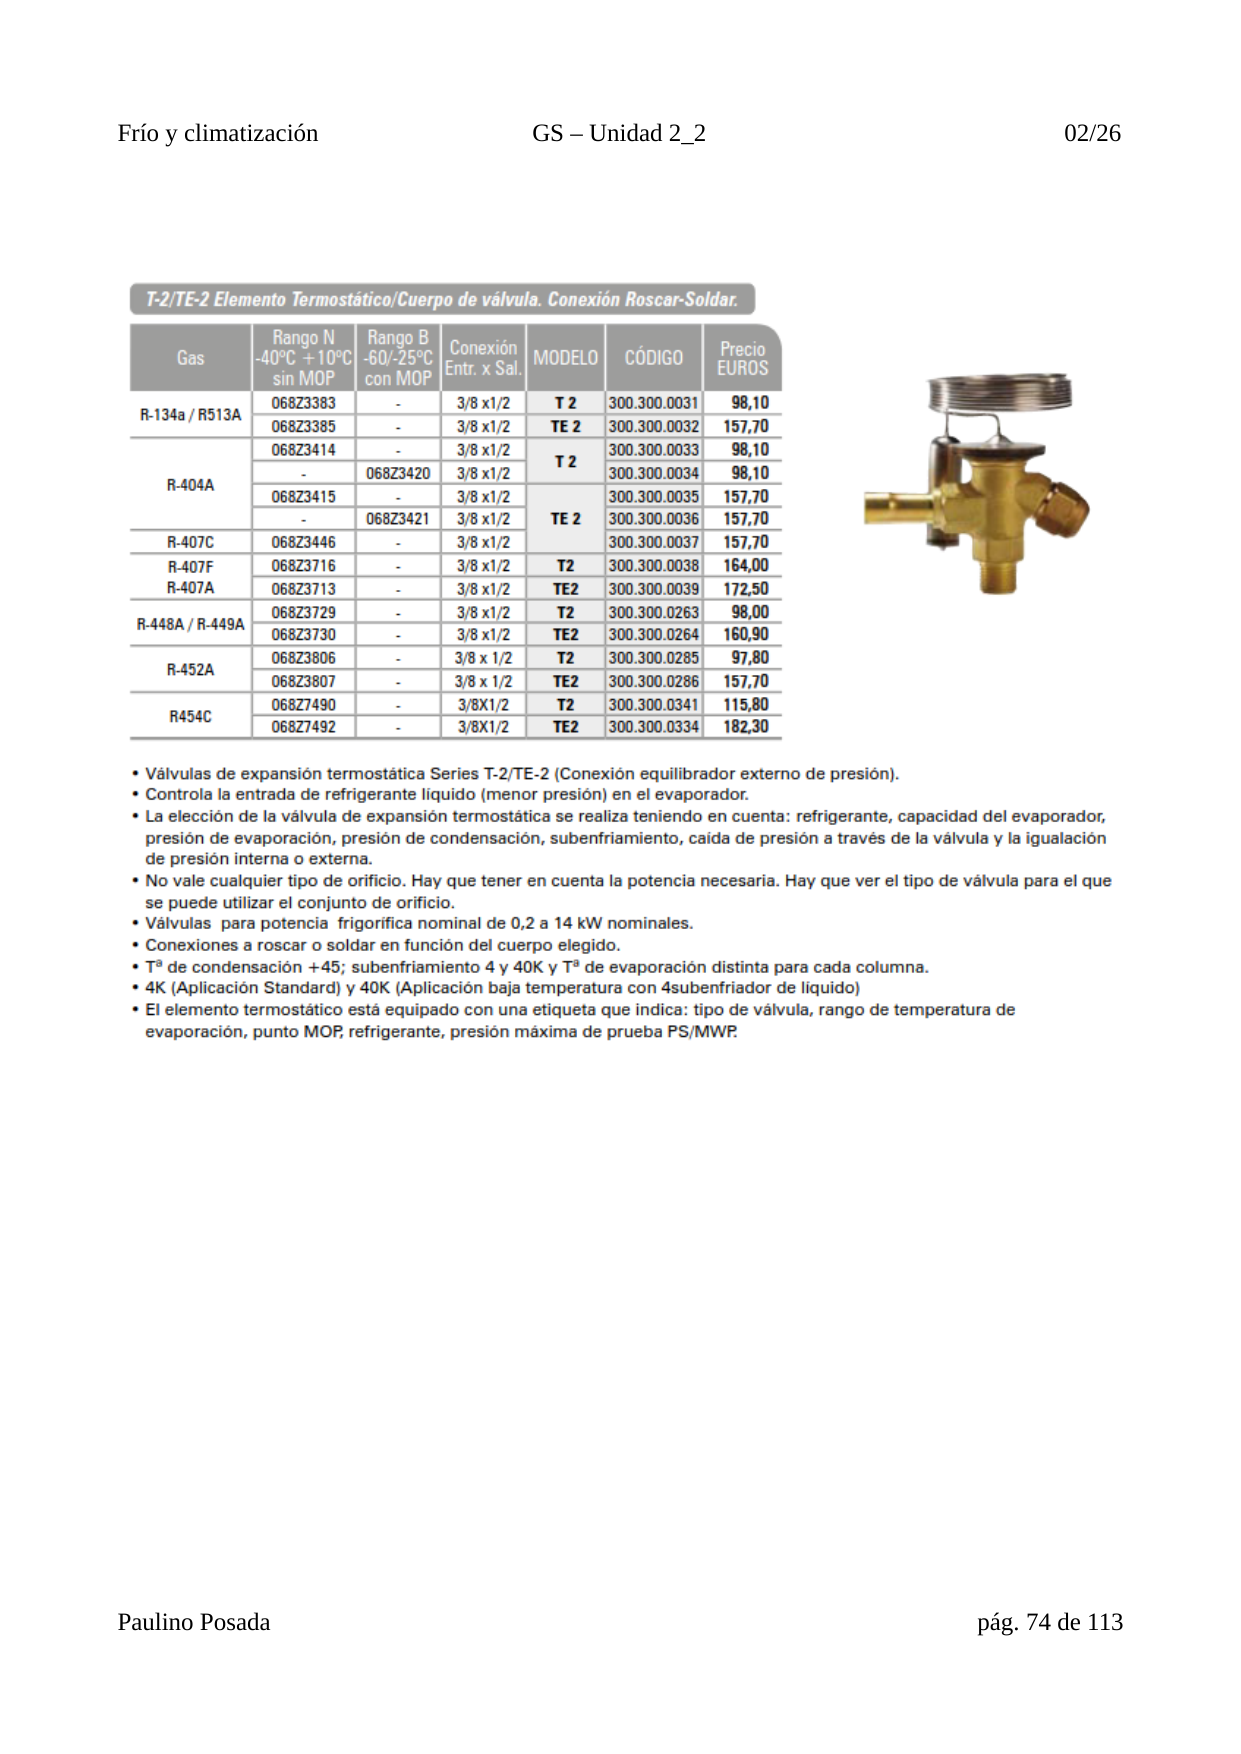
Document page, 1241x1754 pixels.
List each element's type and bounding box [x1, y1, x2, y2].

picture [117, 277, 1122, 1055]
